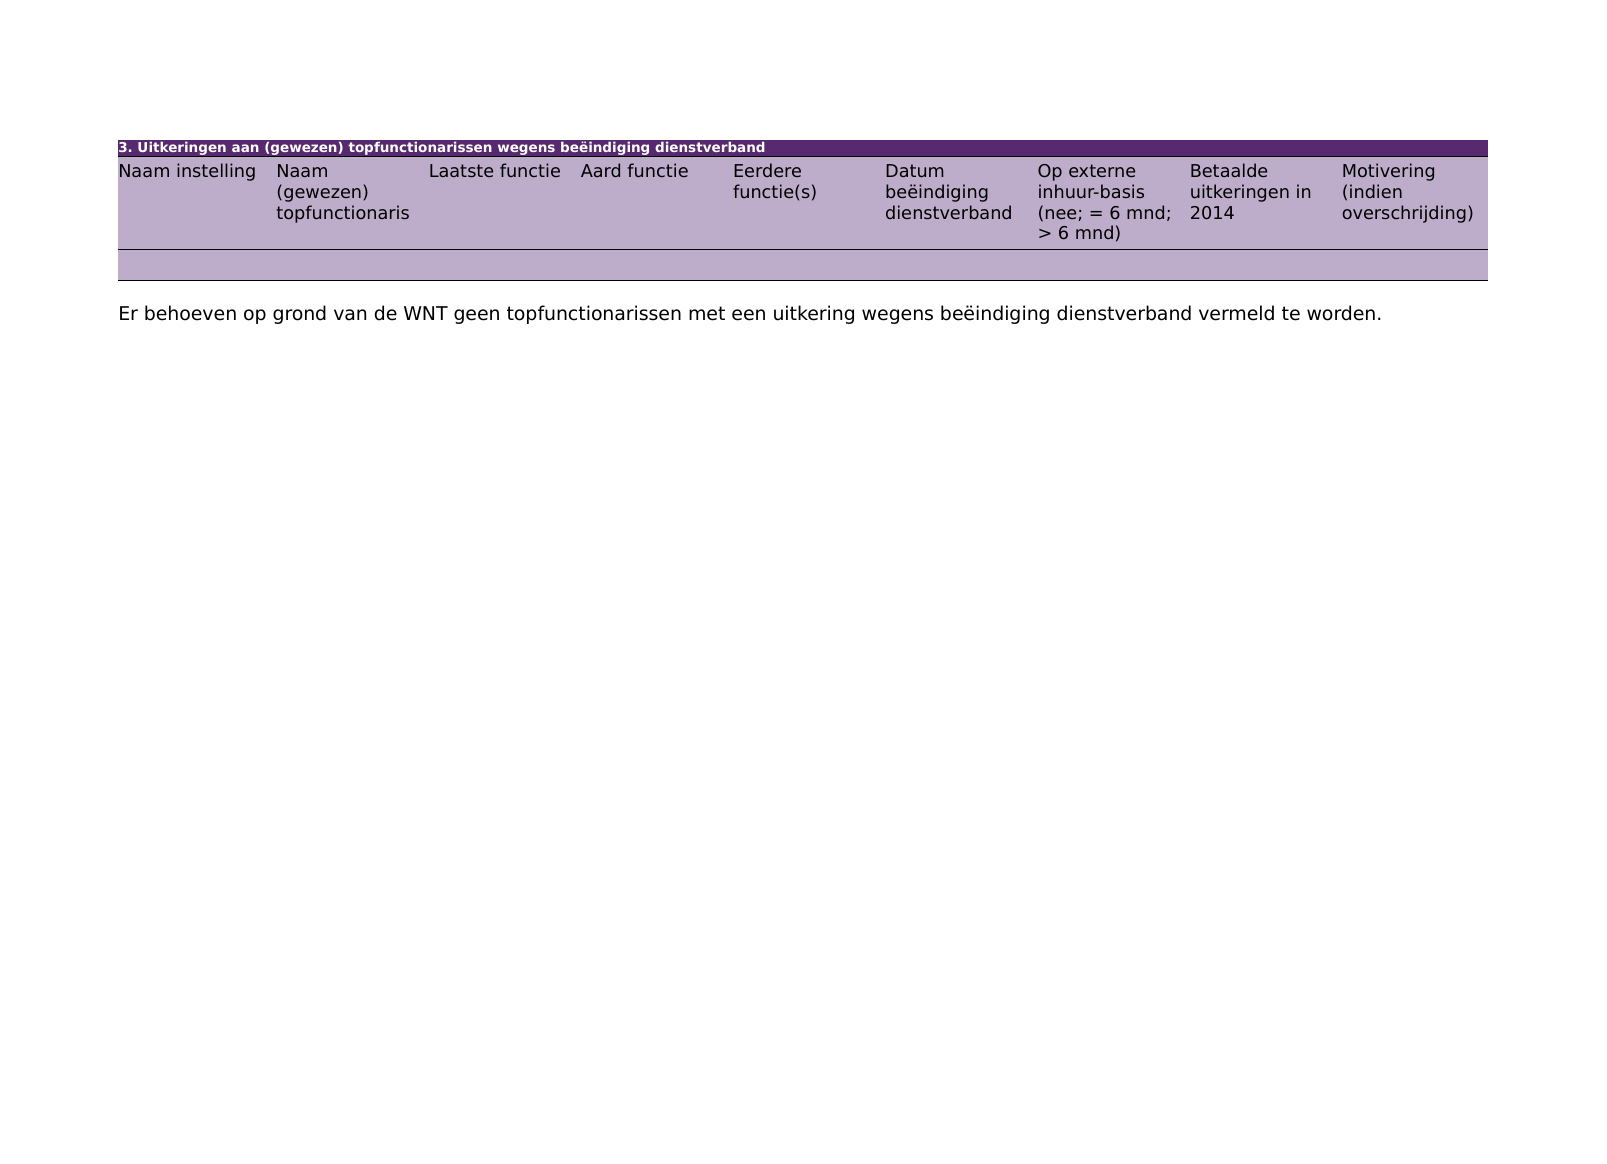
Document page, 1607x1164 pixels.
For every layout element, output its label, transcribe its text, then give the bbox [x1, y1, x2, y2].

table_cell [879, 250, 1031, 280]
table_cell [1336, 250, 1488, 280]
table_cell Datum beëindiging dienstverband [879, 157, 1031, 249]
table_cell Betaalde uitkeringen in 2014 [1184, 157, 1336, 249]
table_cell Naam instelling [118, 157, 270, 249]
text Er behoeven op grond van de WNT geen topfunctionarissen met een uitkering wegens beëindiging dienstverband vermeld te worden. [118, 303, 1488, 325]
table_cell [270, 250, 422, 280]
table_cell Eerdere functie(s) [727, 157, 879, 249]
table_cell [575, 250, 727, 280]
table_header 3. Uitkeringen aan (gewezen) topfunctionarissen wegens beëindiging dienstverband [118, 140, 1488, 156]
table_cell [727, 250, 879, 280]
table_cell Naam (gewezen) topfunctionaris [270, 157, 422, 249]
table_cell [1184, 250, 1336, 280]
table_cell Motivering (indien overschrijding) [1336, 157, 1488, 249]
table_cell Op externe inhuur-basis (nee; = 6 mnd; > 6 mnd) [1031, 157, 1183, 249]
table_cell [118, 250, 270, 280]
table_cell Laatste functie [423, 157, 575, 249]
table_cell [423, 250, 575, 280]
table_cell Aard functie [575, 157, 727, 249]
table_cell [1031, 250, 1183, 280]
